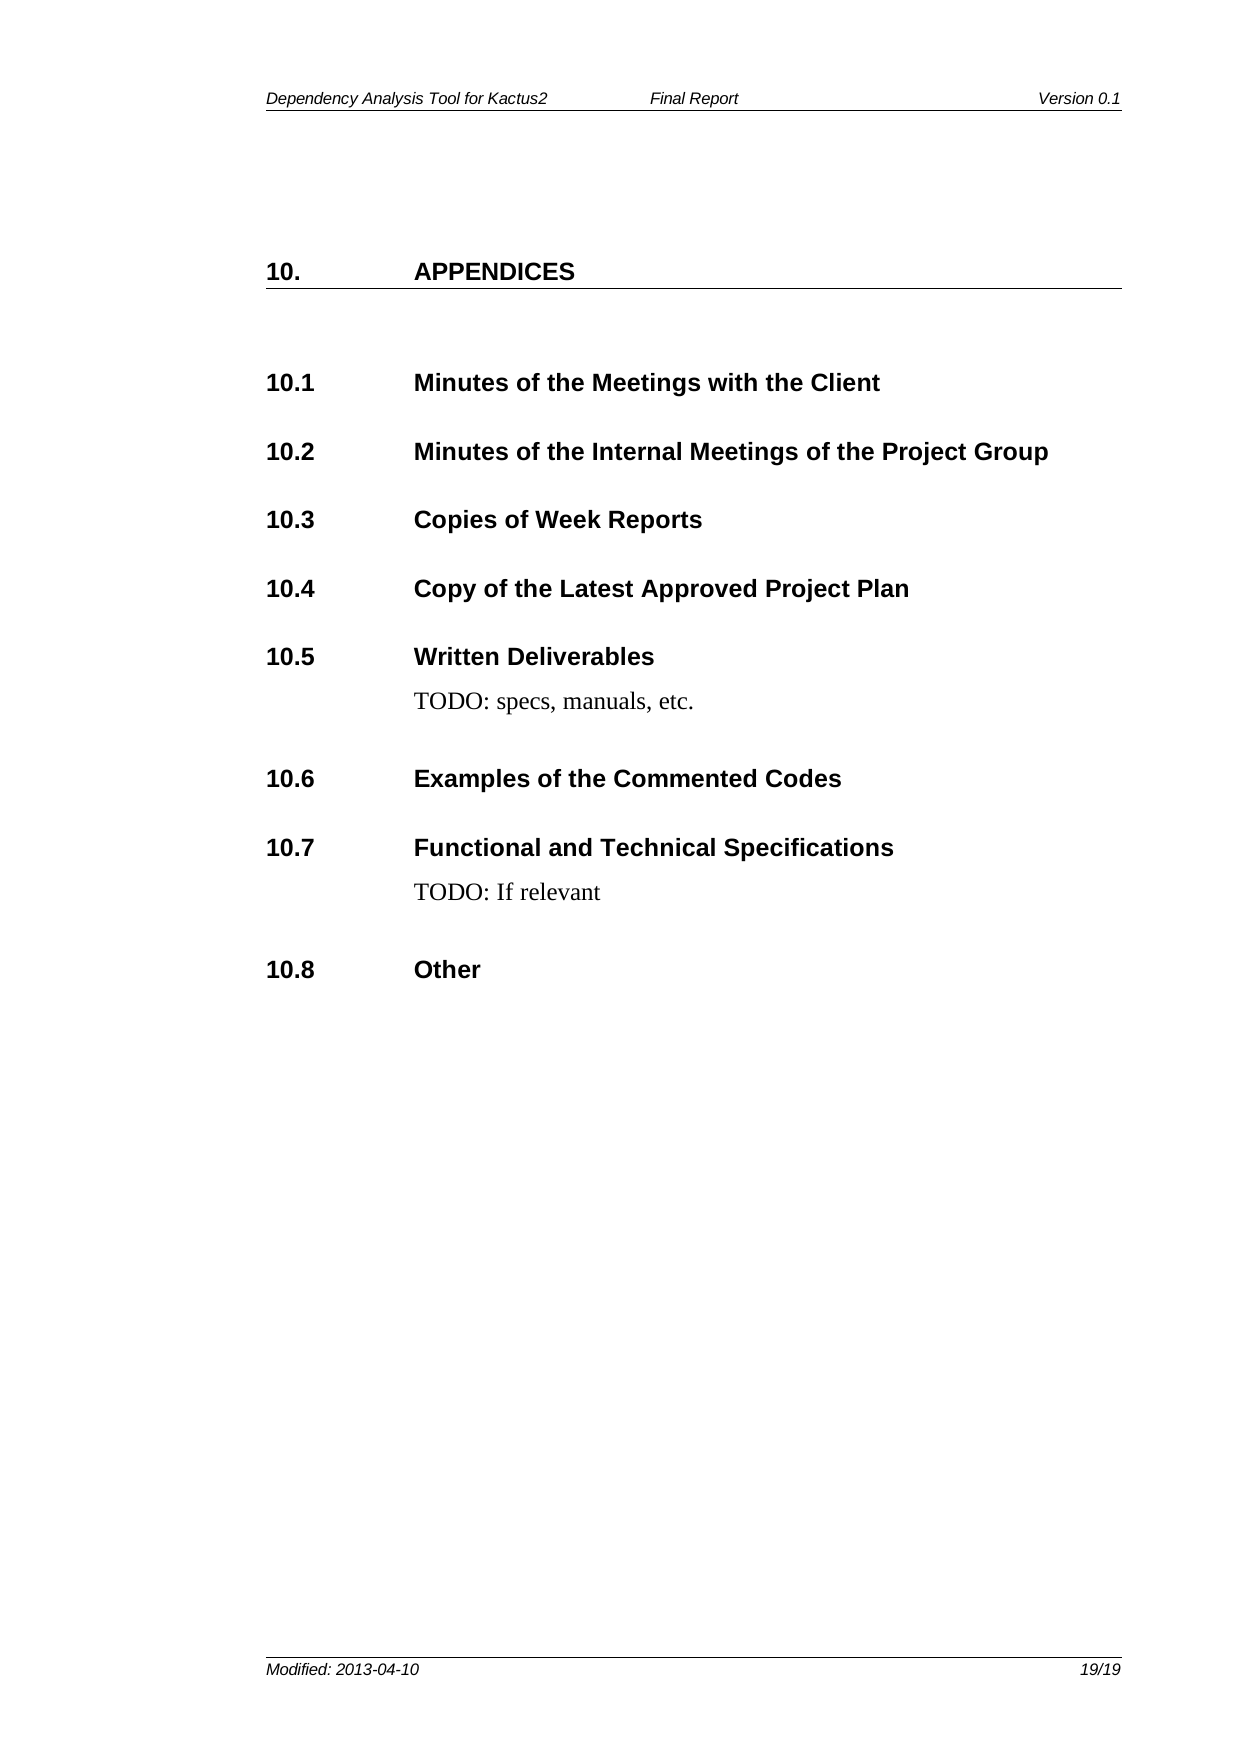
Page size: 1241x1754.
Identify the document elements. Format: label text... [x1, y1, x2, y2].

subtitle Copies of Week Reports [266, 505, 1122, 534]
subtitle Other [266, 955, 1122, 984]
subtitle Minutes of the Meetings with the Client [266, 368, 1122, 397]
subtitle Minutes of the Internal Meetings of the Project Group [266, 436, 1122, 465]
subtitle Written Deliverables [266, 642, 1122, 671]
subtitle Copy of the Latest Approved Project Plan [266, 573, 1122, 602]
text TODO: specs, manuals, etc. [413, 686, 1122, 714]
subtitle Functional and Technical Specifications [266, 833, 1122, 862]
subtitle Appendices [266, 257, 1122, 288]
subtitle Examples of the Commented Codes [266, 764, 1122, 793]
text TODO: If relevant [413, 876, 1122, 906]
